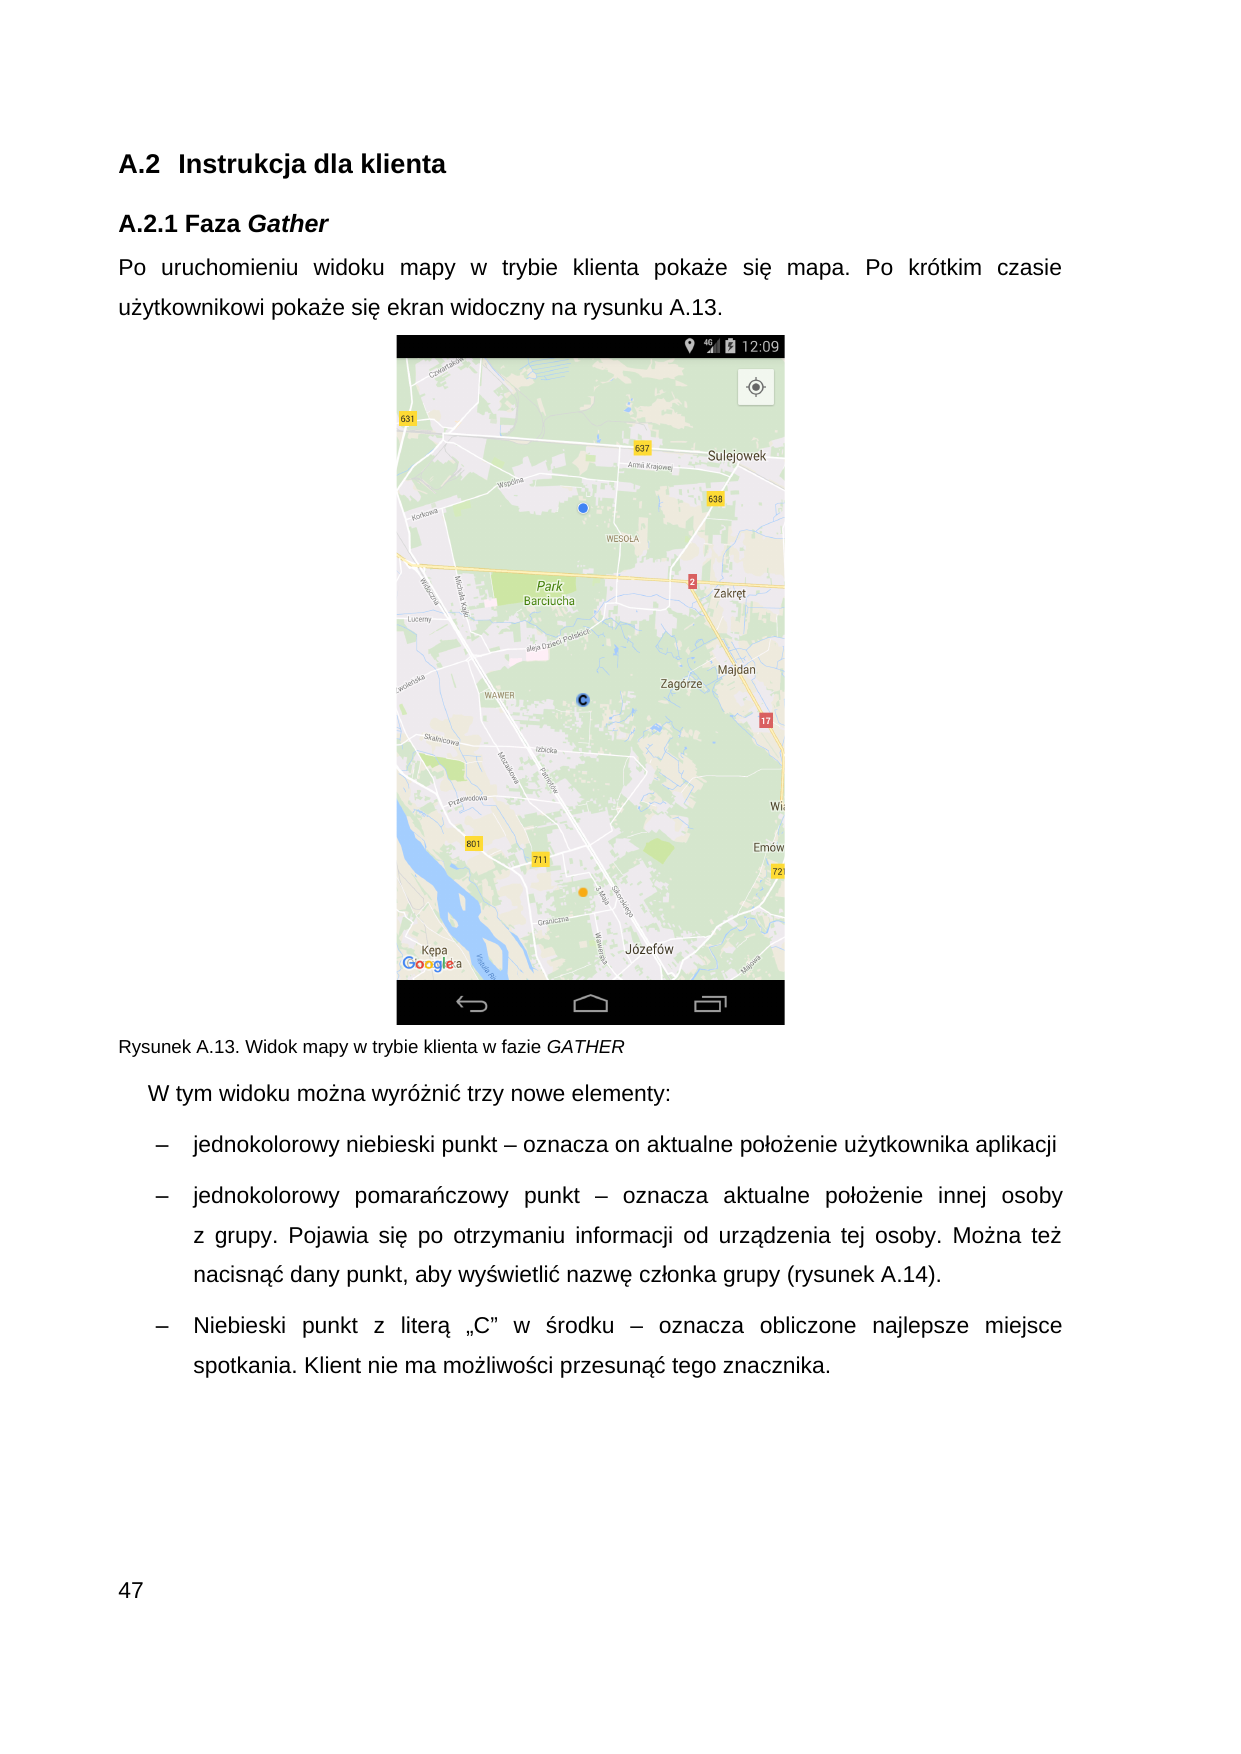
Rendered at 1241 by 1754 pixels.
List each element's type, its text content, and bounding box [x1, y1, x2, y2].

subtitle A.2.1 Faza Gather [118, 208, 1063, 237]
list jednokolorowy niebieski punkt – oznacza on aktualne położenie użytkownika aplikacji [156, 1131, 1063, 1157]
text Po uruchomieniu widoku mapy w trybie klienta pokaże się mapa. Po krótkim czasie użytkownikowi pokaże się ekran widoczny na rysunku A.13. [118, 254, 1063, 320]
subtitle A.2 Instrukcja dla klienta [118, 148, 1063, 179]
list jednokolorowy pomarańczowy punkt – oznacza aktualne położenie innej osoby z grupy. Pojawia się po otrzymaniu informacji od urządzenia tej osoby. Można też nacisnąć dany punkt, aby wyświetlić nazwę członka grupy (rysunek A.14). [156, 1182, 1063, 1287]
picture [396, 335, 785, 1025]
text Rysunek A.13. Widok mapy w trybie klienta w fazie GATHER [118, 1025, 1063, 1057]
text W tym widoku można wyróżnić trzy nowe elementy: [118, 1079, 1063, 1106]
list Niebieski punkt z literą „C” w środku – oznacza obliczone najlepsze miejsce spotkania. Klient nie ma możliwości przesunąć tego znacznika. [156, 1312, 1063, 1378]
